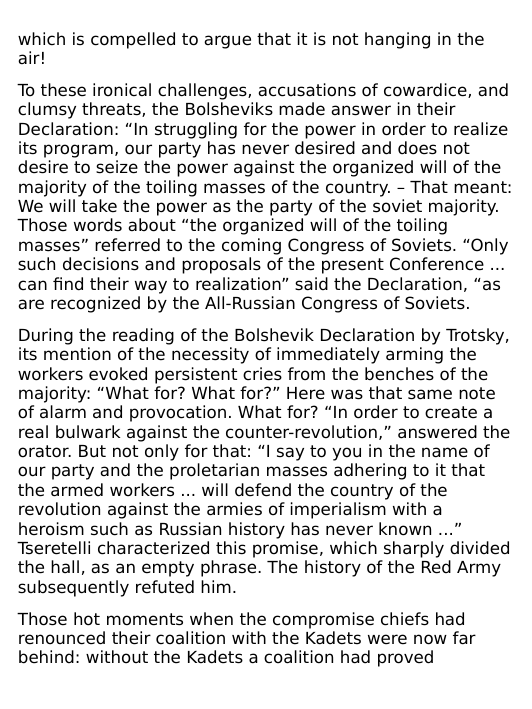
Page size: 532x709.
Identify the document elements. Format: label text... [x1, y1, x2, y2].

text During the reading of the Bolshevik Declaration by Trotsky, its mention of the necessity of immediately arming the workers evoked persistent cries from the benches of the majority: “What for? What for?” Here was that same note of alarm and provocation. What for? “In order to create a real bulwark against the counter-revolution,” answered the orator. But not only for that: “I say to you in the name of our party and the proletarian masses adhering to it that the armed workers ... will defend the country of the revolution against the armies of imperialism with a heroism such as Russian history has never known ...” Tseretelli characterized this promise, which sharply divided the hall, as an empty phrase. The history of the Red Army subsequently refuted him. [18, 326, 514, 597]
text which is compelled to argue that it is not hanging in the air! [18, 29, 514, 68]
text To these ironical challenges, accusations of cowardice, and clumsy threats, the Bolsheviks made answer in their Declaration: “In struggling for the power in order to realize its program, our party has never desired and does not desire to seize the power against the organized will of the majority of the toiling masses of the country. – That meant: We will take the power as the party of the soviet majority. Those words about “the organized will of the toiling masses” referred to the coming Congress of Soviets. “Only such decisions and proposals of the present Conference ... can find their way to realization” said the Declaration, “as are recognized by the All-Russian Congress of Soviets. [18, 81, 514, 313]
text Those hot moments when the compromise chiefs had renounced their coalition with the Kadets were now far behind: without the Kadets a coalition had proved [18, 609, 514, 668]
